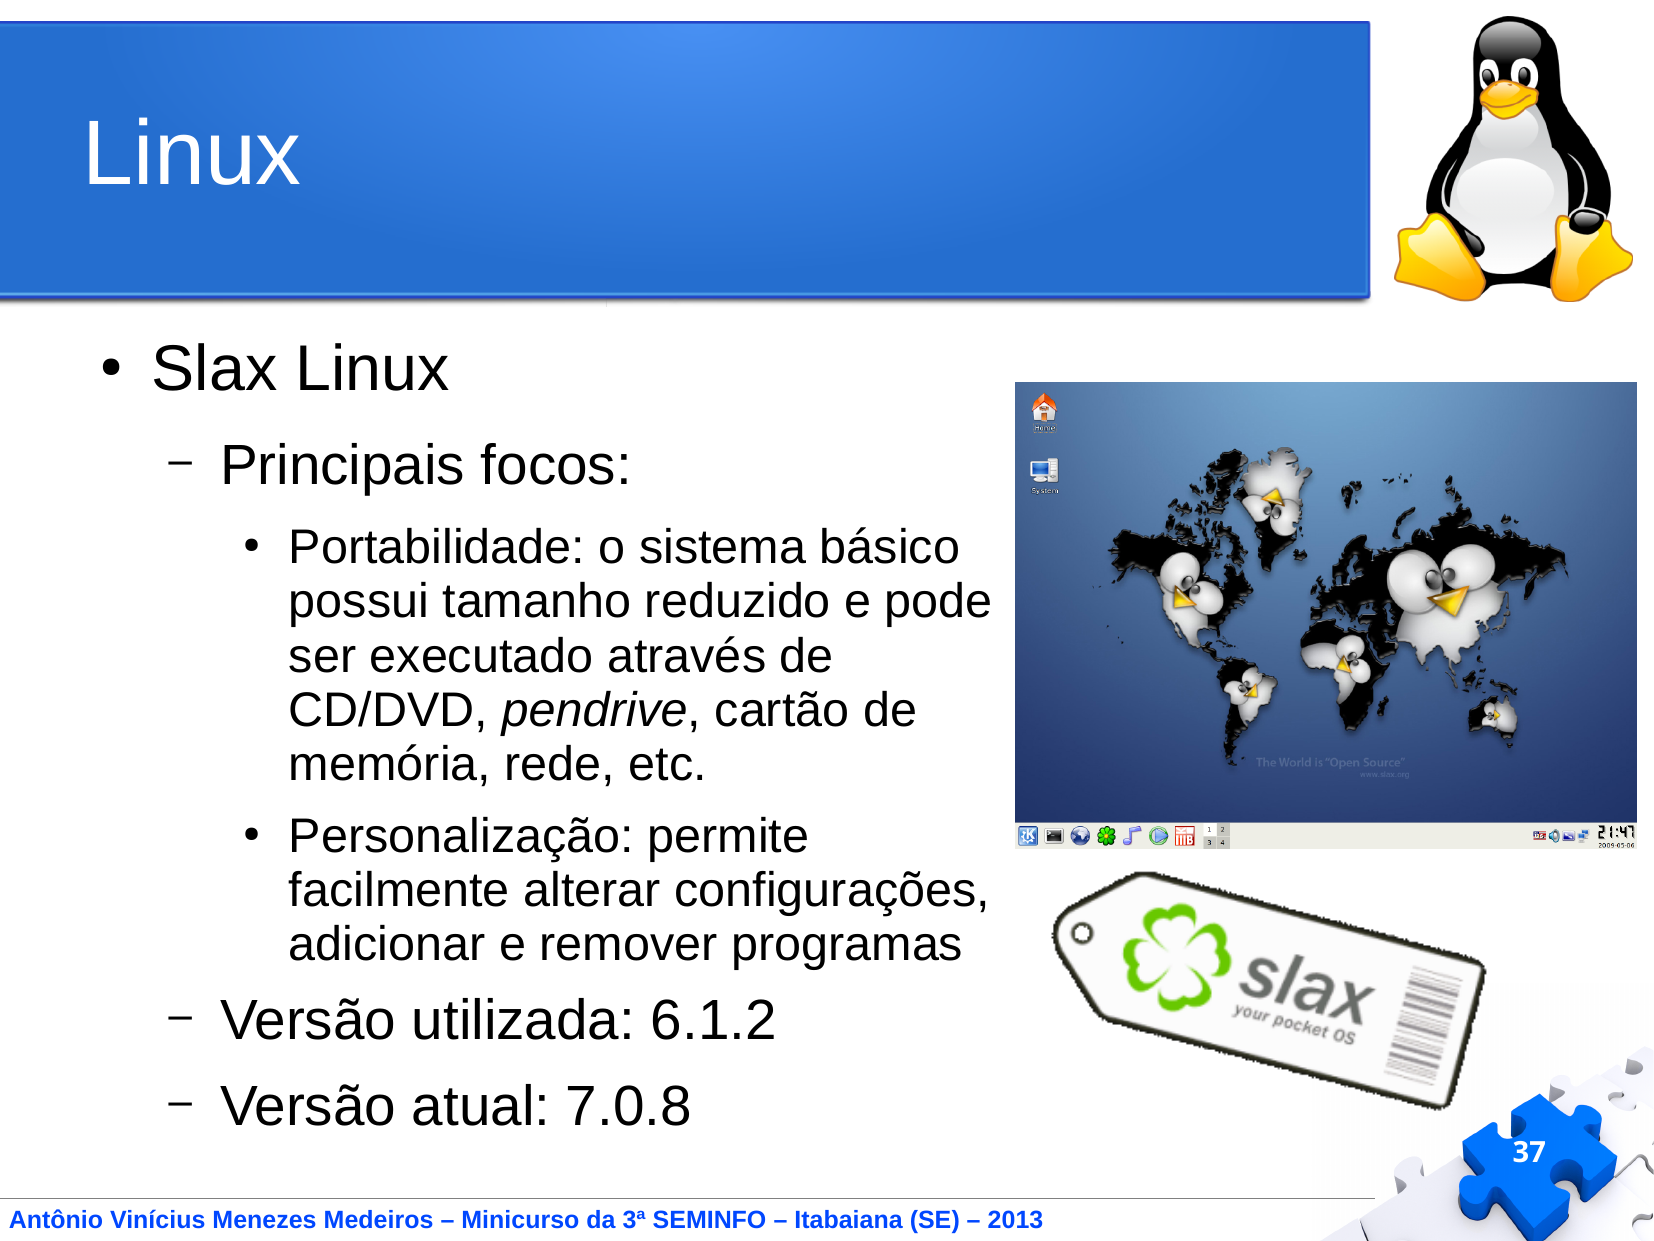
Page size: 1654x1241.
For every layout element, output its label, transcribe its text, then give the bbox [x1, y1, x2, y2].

list Slax Linux Principais focos: Portabilidade: o sistema básico possui tamanho reduzido e pode ser executado através de CD/DVD, pendrive, cartão de memória, rede, etc. Personalização: permite facilmente alterar configurações, adicionar e remover programas Versão utilizada: 6.1.2 Versão atual: 7.0.8 [82, 332, 996, 1193]
title Linux [82, 49, 1323, 257]
picture [1015, 382, 1654, 1241]
picture [1394, 16, 1633, 302]
picture [0, 21, 1375, 307]
